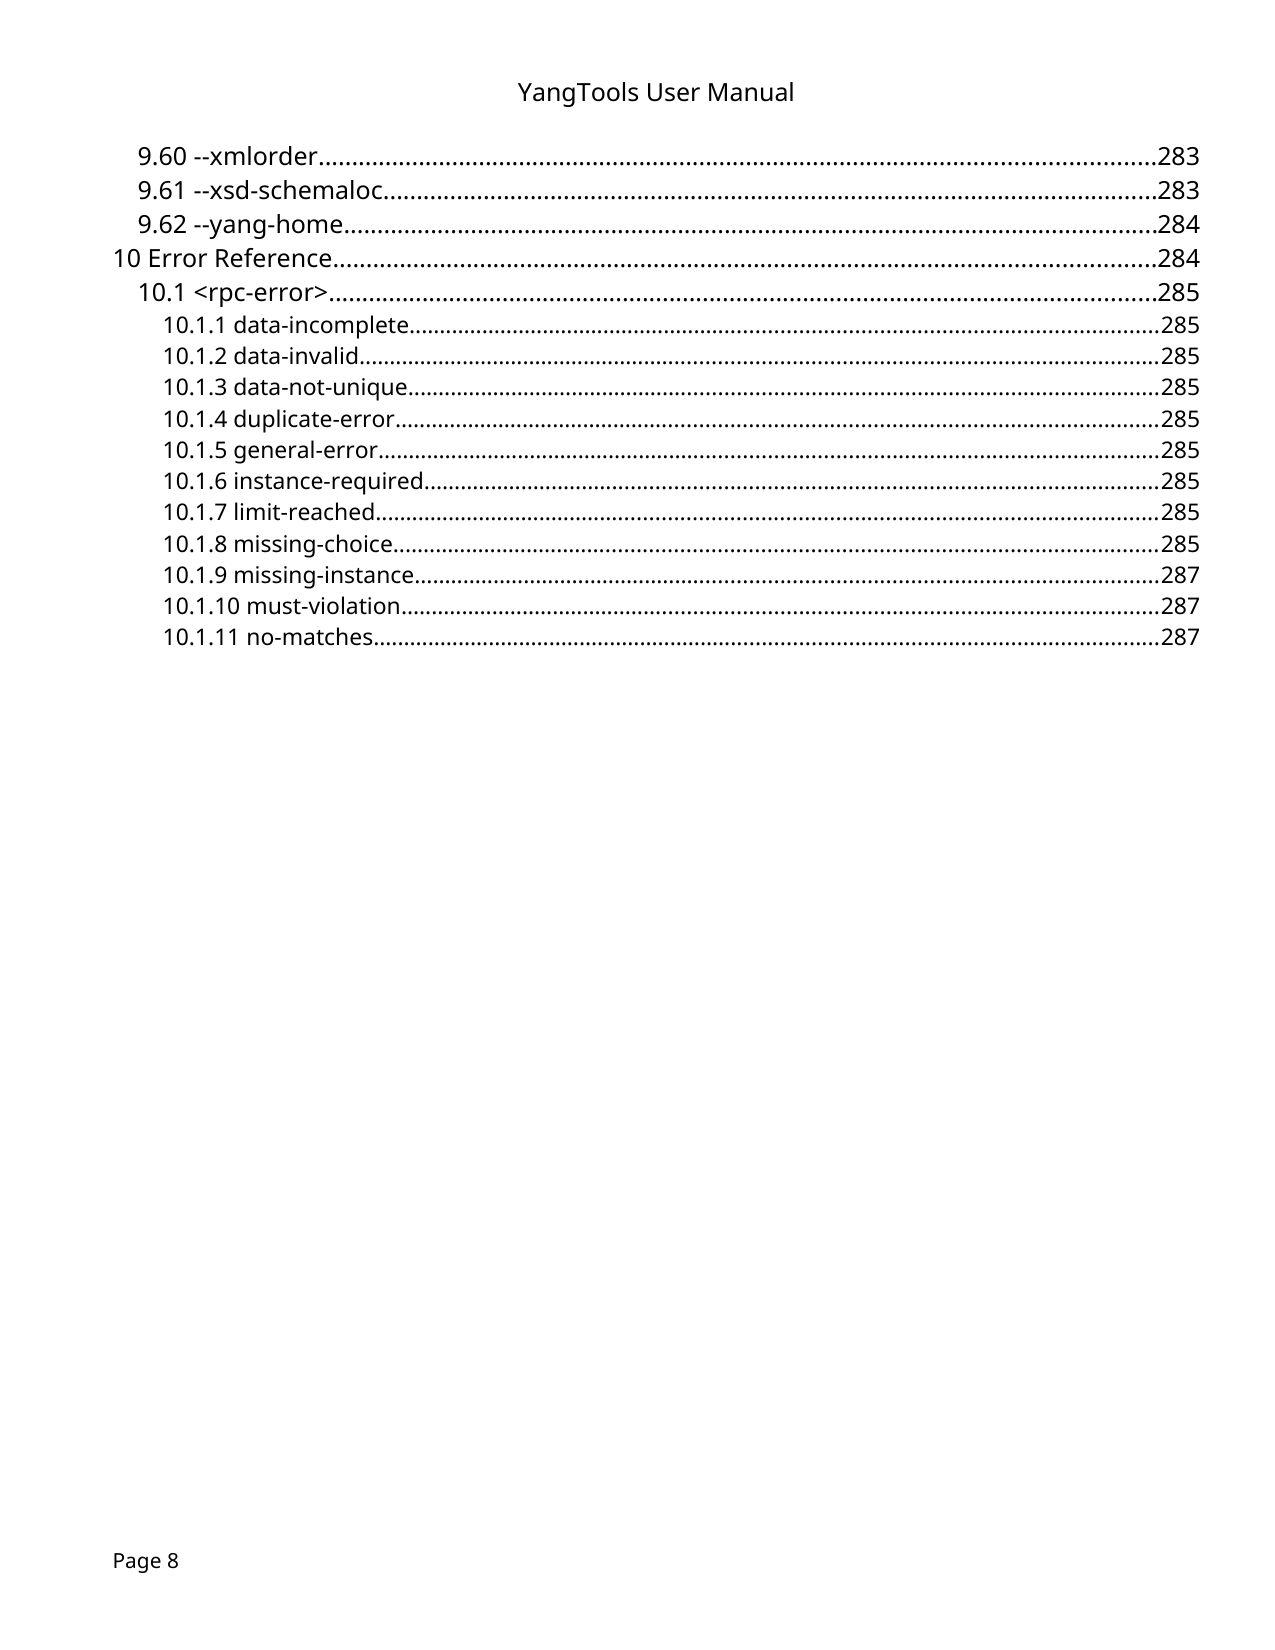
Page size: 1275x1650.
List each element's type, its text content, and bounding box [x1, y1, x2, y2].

text 9.60 --xmlorder 283 [137, 138, 1200, 173]
text 9.62 --yang-home 284 [137, 207, 1200, 241]
text 10.1.5 general-error 285 [162, 434, 1200, 465]
text 10.1.7 limit-reached 285 [162, 496, 1200, 528]
text 10 Error Reference 284 [112, 241, 1200, 275]
text 10.1.8 missing-choice 285 [162, 528, 1200, 559]
text 10.1.3 data-not-unique 285 [162, 371, 1200, 403]
text 10.1.2 data-invalid 285 [162, 340, 1200, 371]
text 10.1 <rpc-error> 285 [137, 275, 1200, 309]
text 10.1.11 no-matches 287 [162, 621, 1200, 653]
text 10.1.4 duplicate-error 285 [162, 403, 1200, 434]
text 10.1.10 must-violation 287 [162, 590, 1200, 621]
text 10.1.6 instance-required 285 [162, 465, 1200, 496]
text 10.1.1 data-incomplete 285 [162, 309, 1200, 340]
text 9.61 --xsd-schemaloc 283 [137, 173, 1200, 207]
text 10.1.9 missing-instance 287 [162, 559, 1200, 590]
